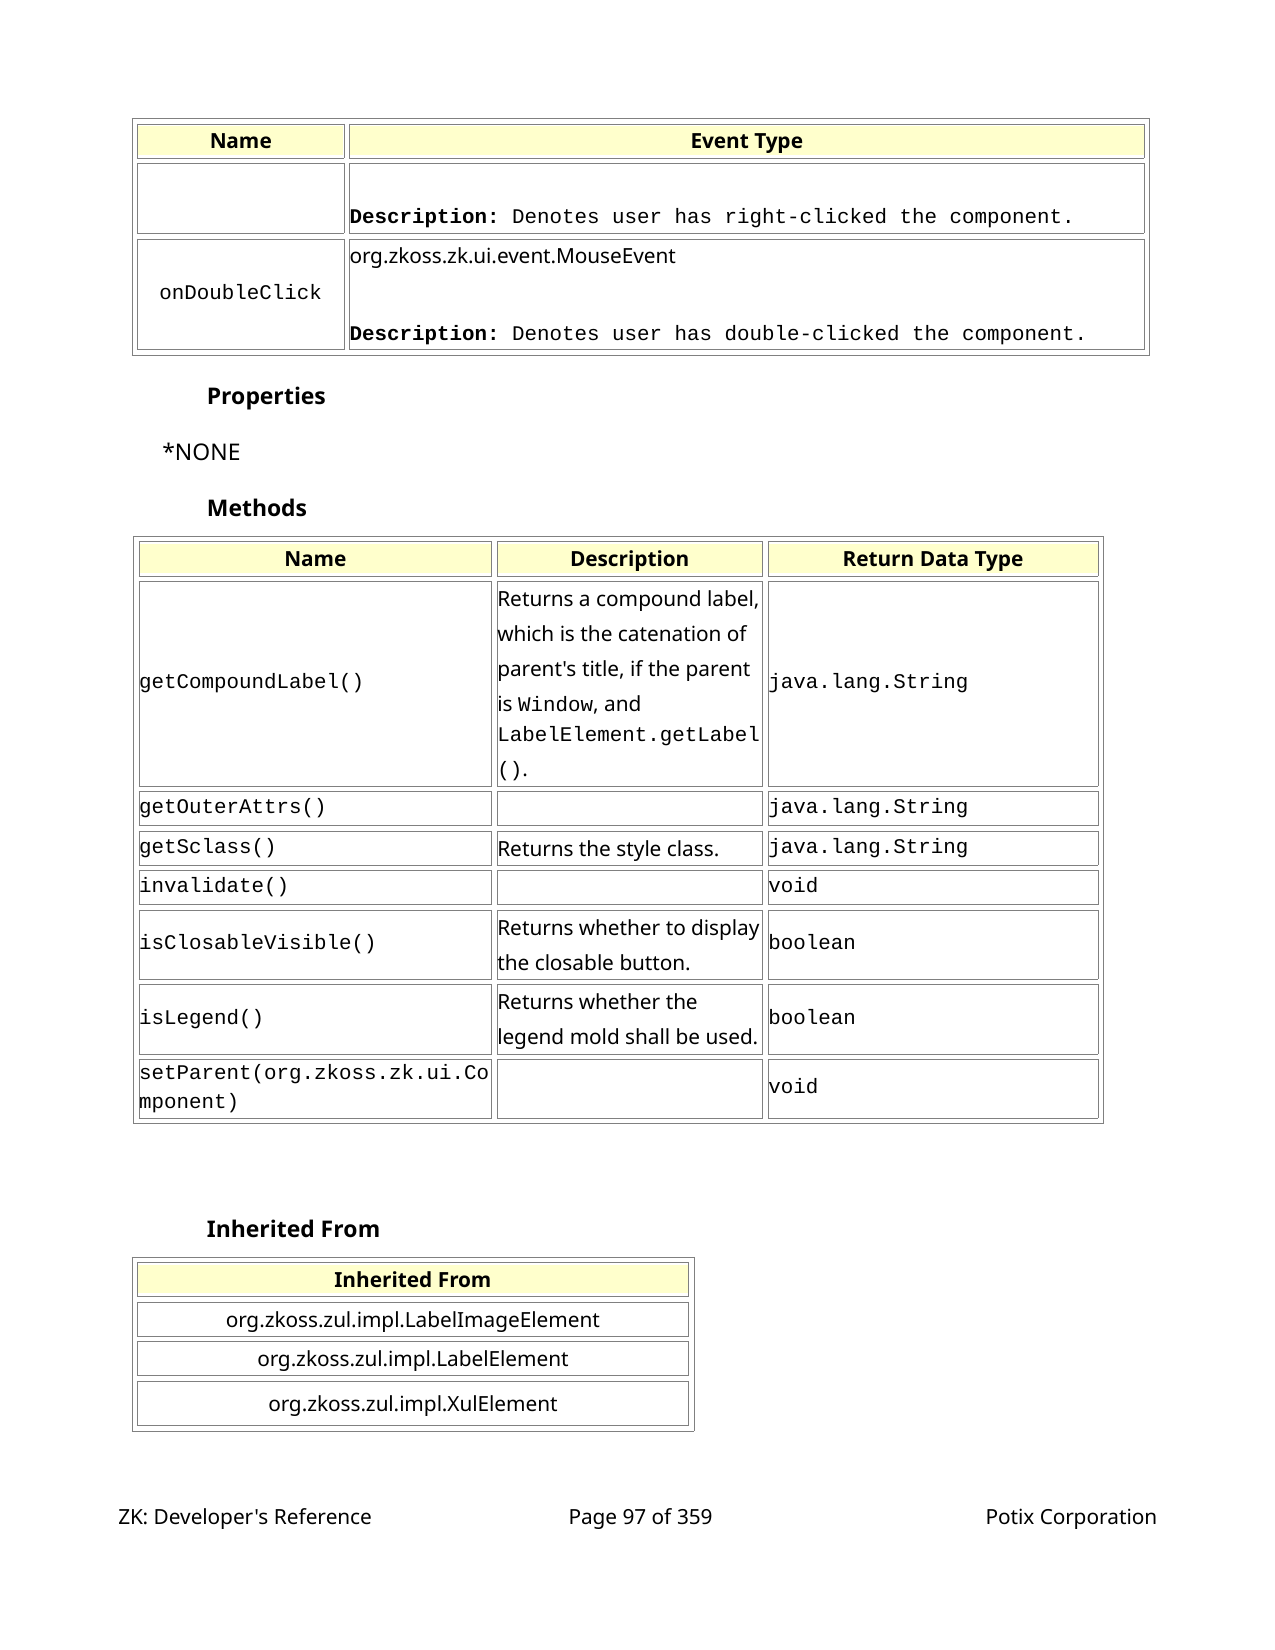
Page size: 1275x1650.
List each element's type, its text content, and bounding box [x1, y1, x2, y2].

table_cell boolean [765, 979, 1101, 1054]
text *NONE [118, 436, 1157, 467]
table_cell Returns whether to display the closable button. [494, 904, 765, 979]
table_cell [494, 865, 765, 904]
subtitle Methods [207, 492, 1157, 523]
table_cell invalidate() [136, 865, 494, 904]
table_cell [494, 1054, 765, 1118]
table_cell [494, 786, 765, 825]
table_cell org.zkoss.zul.impl.XulElement [134, 1375, 691, 1425]
table_cell [134, 158, 346, 233]
subtitle Properties [207, 380, 1157, 411]
table_cell org.zkoss.zul.impl.LabelElement [134, 1336, 691, 1375]
table_cell getSclass() [136, 825, 494, 865]
table_cell boolean [765, 904, 1101, 979]
table_header Name [136, 537, 494, 576]
table_header Description [494, 537, 765, 576]
table_cell java.lang.String [765, 786, 1101, 825]
table_cell [498, 792, 762, 825]
table_cell void [765, 865, 1101, 904]
table_cell isClosableVisible() [136, 904, 494, 979]
table_cell Returns whether the legend mold shall be used. [494, 979, 765, 1054]
table_cell [498, 871, 762, 904]
table_cell setParent(org.zkoss.zk.ui.Component) [136, 1054, 494, 1118]
table_cell [498, 1060, 762, 1118]
table_header Return Data Type [765, 537, 1101, 576]
subtitle Inherited From [207, 1213, 1157, 1244]
table_cell java.lang.String [765, 576, 1101, 786]
table_cell org.zkoss.zk.ui.event.MouseEvent Description: Denotes user has double-clicked the component. [346, 233, 1147, 349]
table_cell Returns the style class. [494, 825, 765, 865]
table_cell Returns a compound label, which is the catenation of parent's title, if the parent is Window, and LabelElement.getLabel(). [494, 576, 765, 786]
table_cell Description: Denotes user has right-clicked the component. [346, 158, 1147, 233]
table_header Inherited From [134, 1258, 691, 1296]
table_cell void [765, 1054, 1101, 1118]
table_header Name [134, 119, 346, 158]
table_cell java.lang.String [765, 825, 1101, 865]
table_cell isLegend() [136, 979, 494, 1054]
table_cell onDoubleClick [134, 233, 346, 349]
table_cell getCompoundLabel() [136, 576, 494, 786]
table_cell org.zkoss.zul.impl.LabelImageElement [134, 1296, 691, 1336]
table_cell getOuterAttrs() [136, 786, 494, 825]
table_header Event Type [346, 119, 1147, 158]
